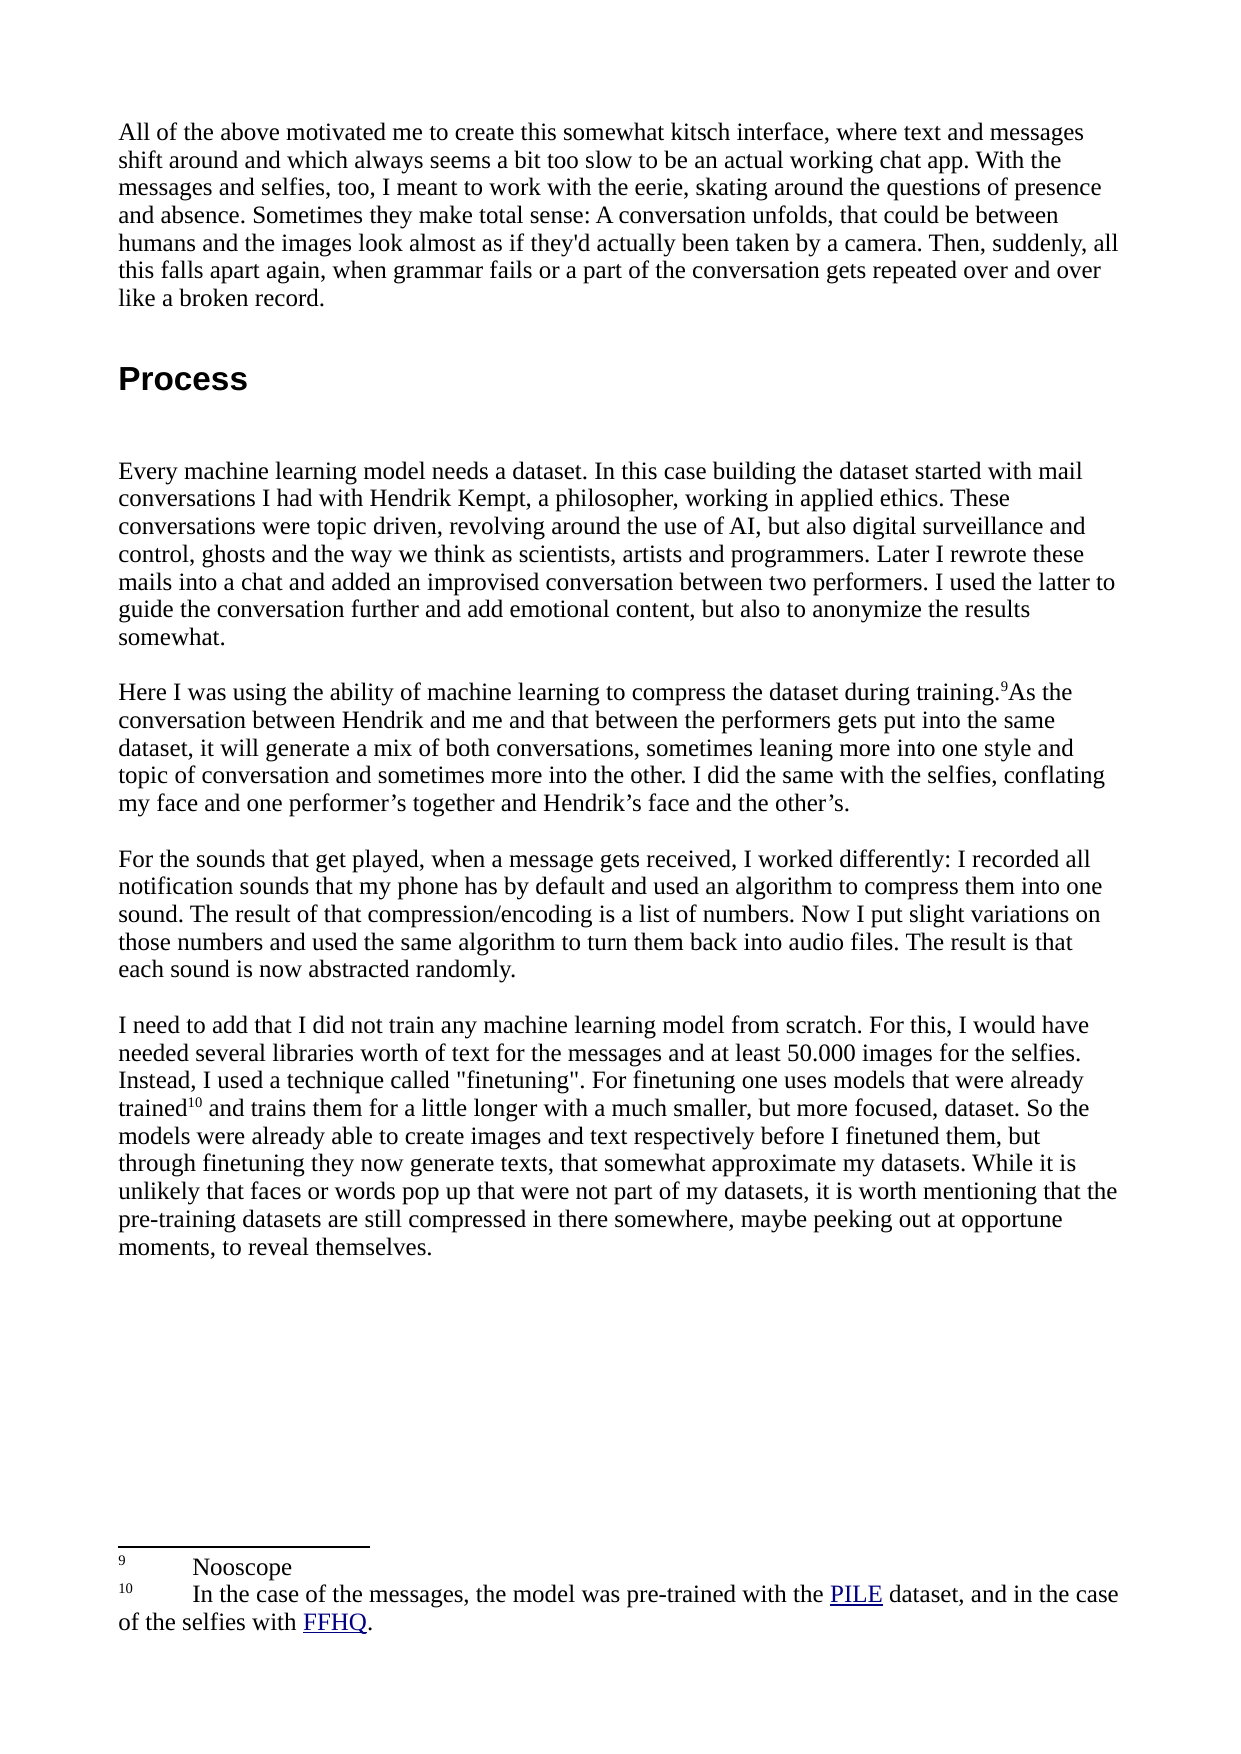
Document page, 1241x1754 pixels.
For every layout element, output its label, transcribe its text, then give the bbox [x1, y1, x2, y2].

text Here I was using the ability of machine learning to compress the dataset during training.As the conversation between Hendrik and me and that between the performers gets put into the same dataset, it will generate a mix of both conversations, sometimes leaning more into one style and topic of conversation and sometimes more into the other. I did the same with the selfies, conflating my face and one performer’s together and Hendrik’s face and the other’s. [118, 678, 1122, 817]
text I need to add that I did not train any machine learning model from scratch. For this, I would have needed several libraries worth of text for the messages and at least 50.000 images for the selfies. Instead, I used a technique called "finetuning". For finetuning one uses models that were already trained and trains them for a little longer with a much smaller, but more focused, dataset. So the models were already able to create images and text respectively before I finetuned them, but through finetuning they now generate texts, that somewhat approximate my datasets. While it is unlikely that faces or words pop up that were not part of my datasets, it is worth mentioning that the pre-training datasets are still compressed in there somewhere, maybe peeking out at opportune moments, to reveal themselves. [118, 1011, 1122, 1260]
text For the sounds that get played, when a message gets received, I worked differently: I recorded all notification sounds that my phone has by default and used an algorithm to compress them into one sound. The result of that compression/encoding is a list of numbers. Now I put slight variations on those numbers and used the same algorithm to turn them back into audio files. The result is that each sound is now abstracted randomly. [118, 845, 1122, 983]
text In the case of the messages, the model was pre-trained with the PILE dataset, and in the case of the selfies with FFHQ. [118, 1580, 1122, 1636]
text All of the above motivated me to create this somewhat kitsch interface, where text and messages shift around and which always seems a bit too slow to be an actual working chat app. With the messages and selfies, too, I meant to work with the eerie, skating around the questions of presence and absence. Sometimes they make total sense: A conversation unfolds, that could be between humans and the images look almost as if they'd actually been taken by a camera. Then, suddenly, all this falls apart again, when grammar fails or a part of the conversation gets repeated over and over like a broken record. [118, 118, 1122, 312]
text Nooscope [118, 1553, 1122, 1580]
text Every machine learning model needs a dataset. In this case building the dataset started with mail conversations I had with Hendrik Kempt, a philosopher, working in applied ethics. These conversations were topic driven, revolving around the use of AI, but also digital surveillance and control, ghosts and the way we think as scientists, artists and programmers. Later I rewrote these mails into a chat and added an improvised conversation between two performers. I used the latter to guide the conversation further and add emotional content, but also to anonymize the results somewhat. [118, 457, 1122, 651]
subtitle Process [118, 361, 1122, 398]
